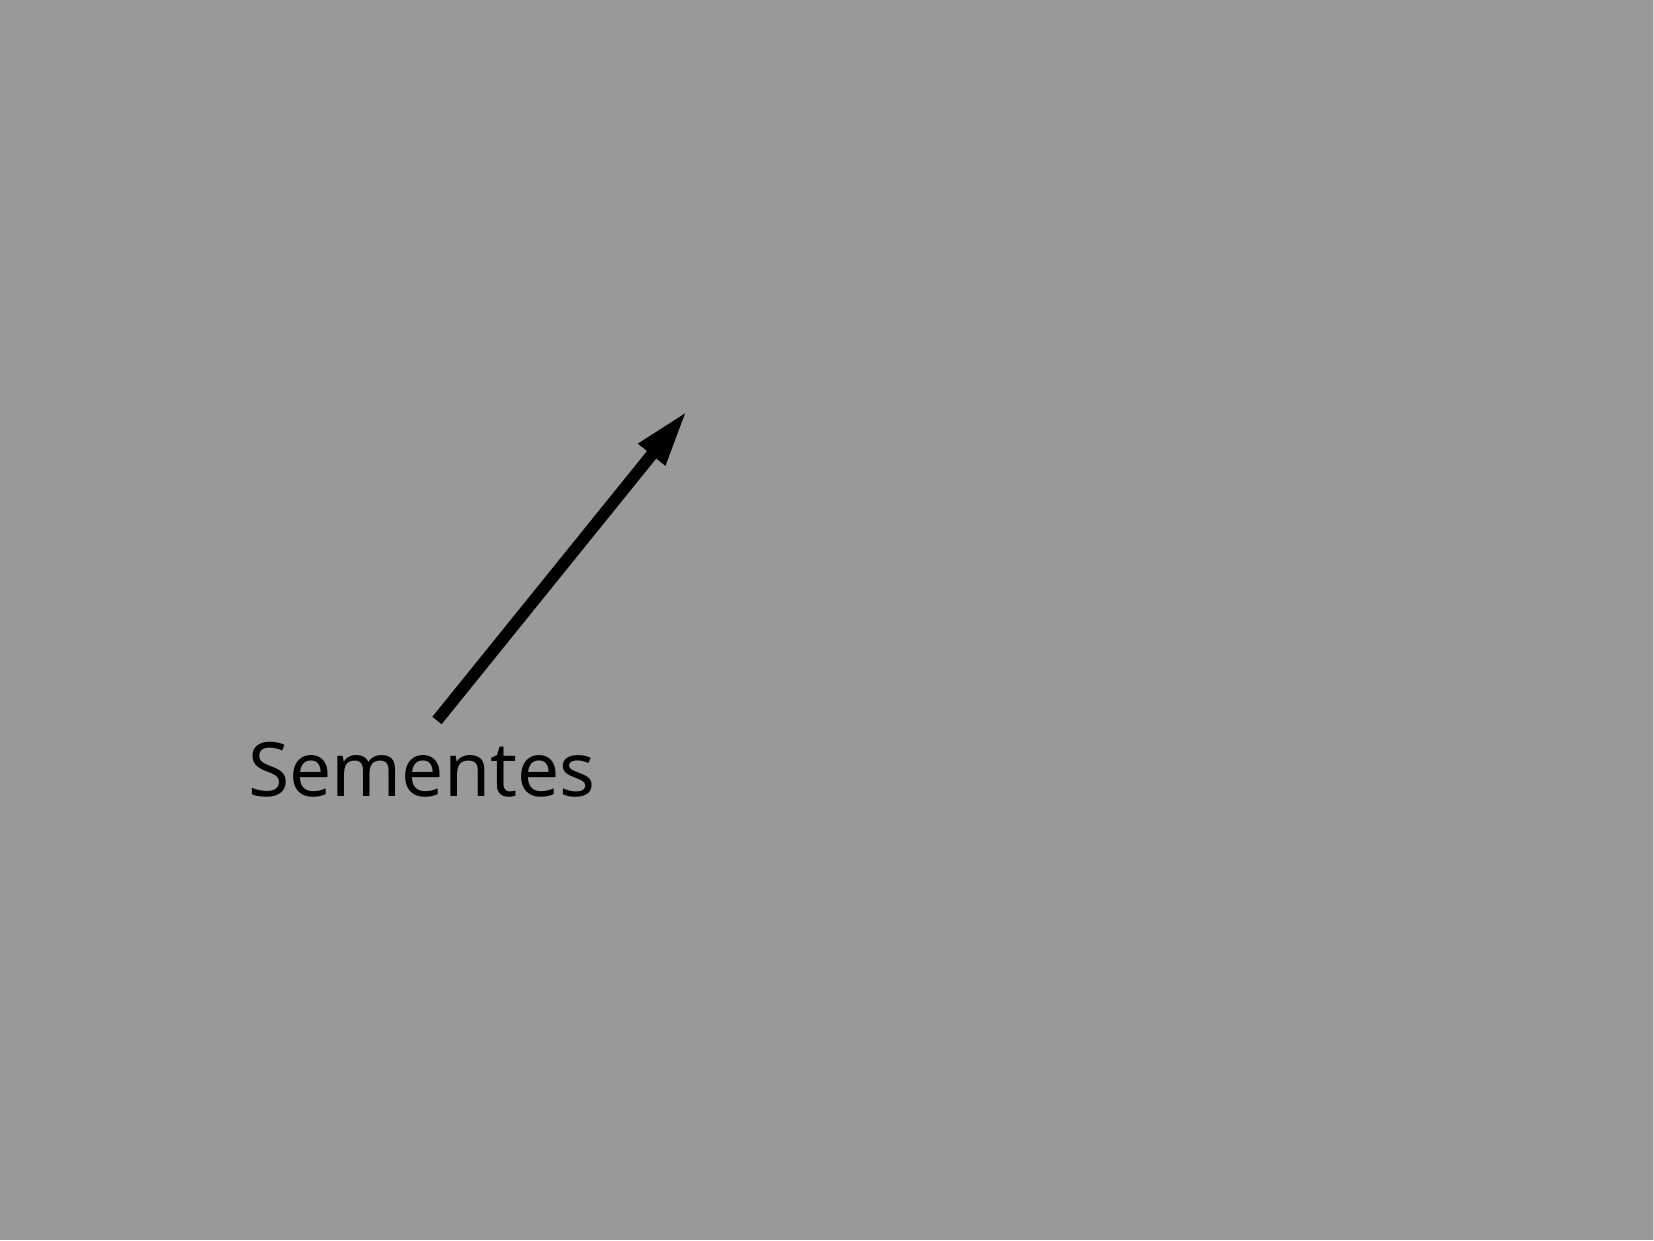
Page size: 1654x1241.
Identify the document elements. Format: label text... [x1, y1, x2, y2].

picture [307, 4, 1449, 1241]
text_box Sementes [233, 708, 638, 815]
